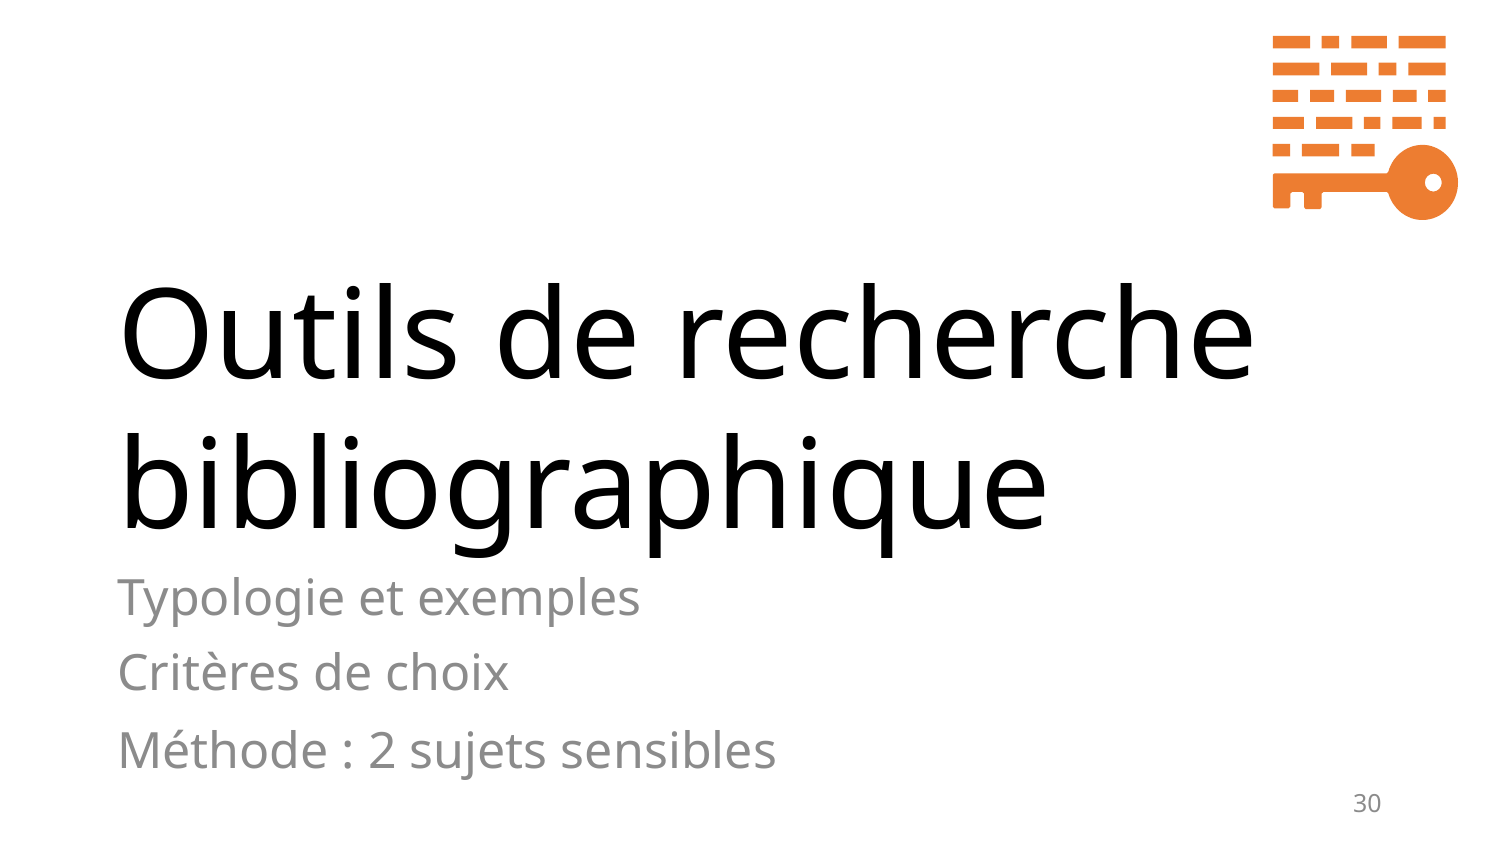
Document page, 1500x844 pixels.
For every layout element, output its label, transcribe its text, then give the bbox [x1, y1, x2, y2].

text_box [1272, 143, 1291, 157]
text_box [1272, 89, 1299, 102]
text_box [1301, 143, 1340, 157]
text_box [1310, 89, 1335, 102]
text_box [1408, 62, 1446, 76]
text_box [1433, 116, 1446, 129]
text_box [1363, 116, 1381, 129]
text_box [1392, 89, 1417, 102]
text_box [1321, 35, 1340, 49]
text_box [1316, 116, 1353, 129]
text_box [1351, 143, 1375, 157]
text_box [1392, 116, 1422, 129]
text_box [1272, 116, 1304, 129]
title Outils de recherche bibliographique [102, 210, 1396, 562]
text_box [1345, 89, 1382, 102]
text_box [1428, 89, 1446, 102]
text_box [1398, 35, 1446, 49]
text_box [1331, 62, 1368, 76]
text_box [1351, 35, 1387, 49]
list Typologie et exemples Critères de choix Méthode : 2 sujets sensibles [102, 564, 1396, 800]
text_box [1378, 62, 1397, 76]
text_box [1272, 144, 1459, 220]
text_box [1272, 35, 1311, 49]
text_box [1272, 62, 1320, 76]
